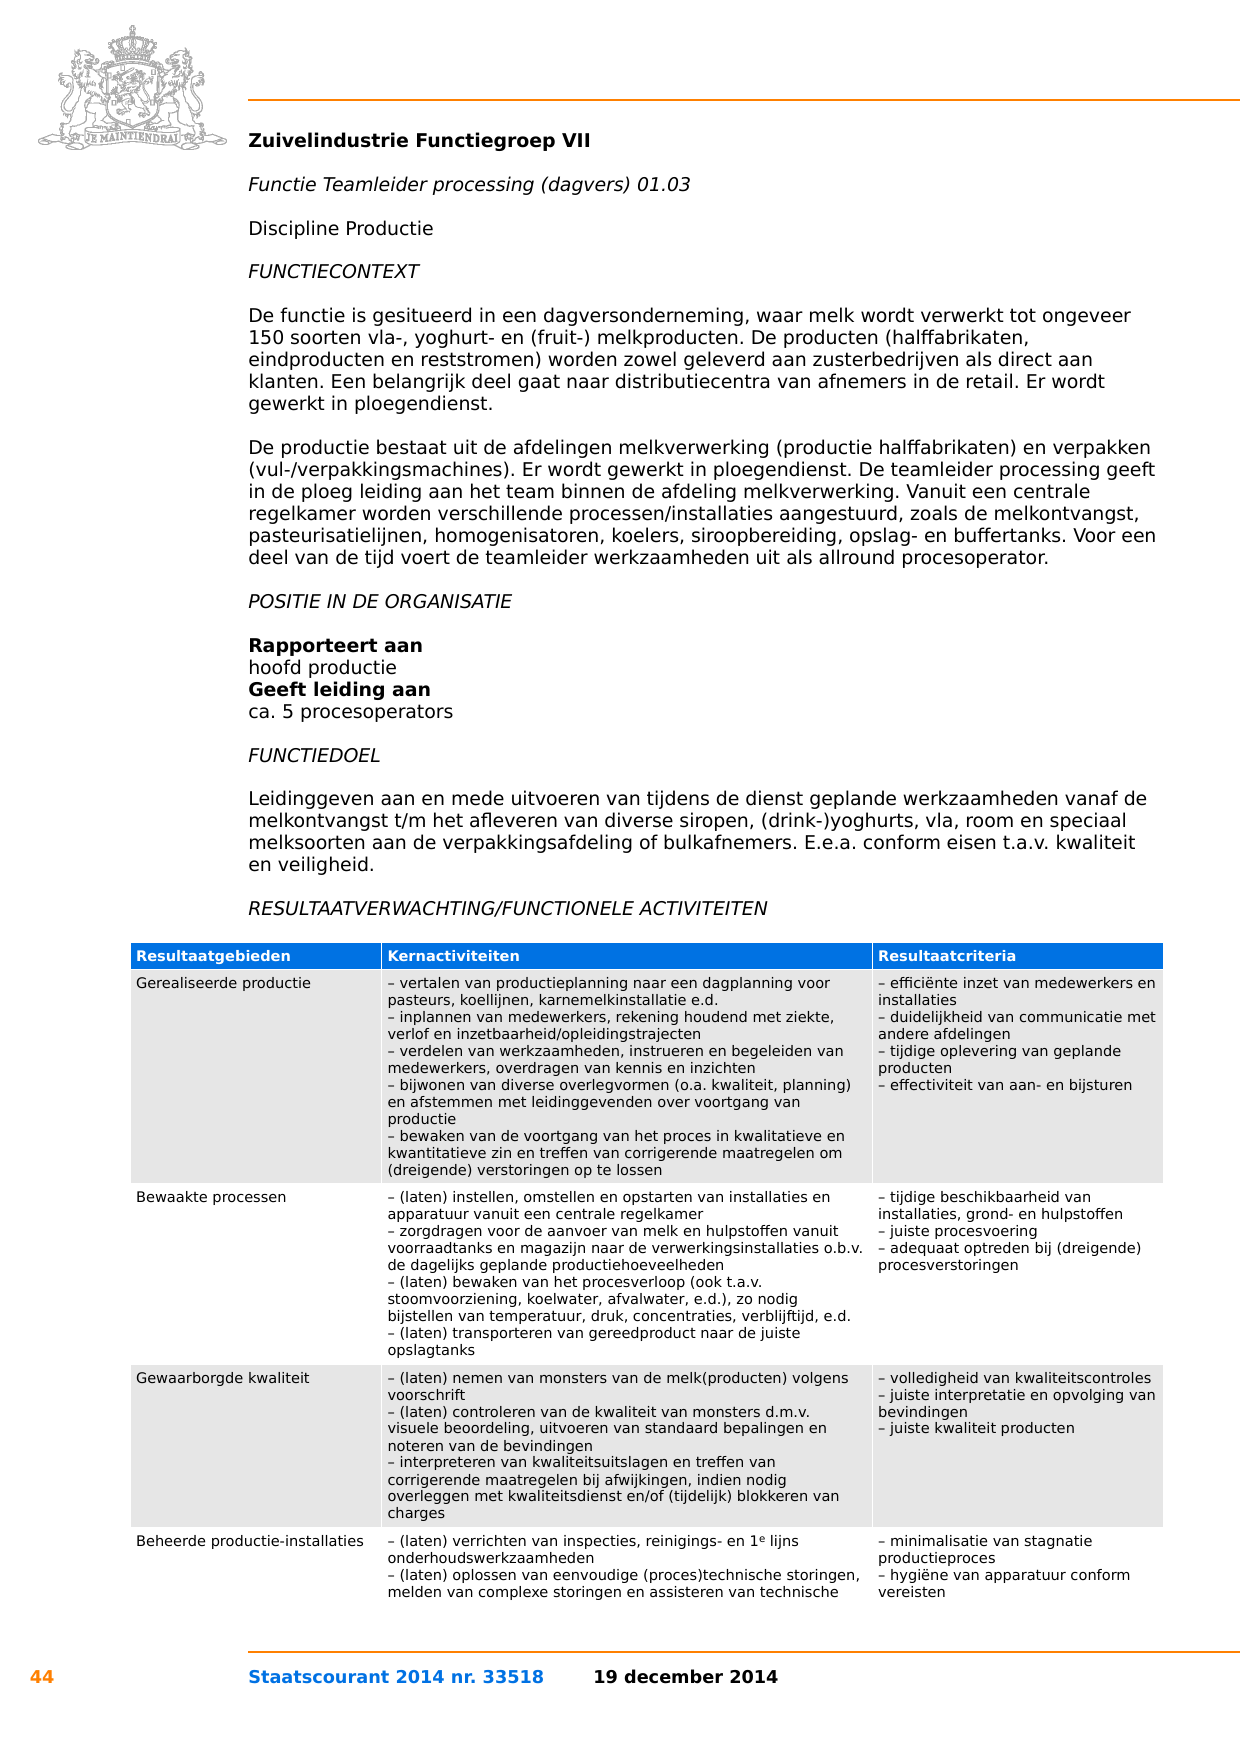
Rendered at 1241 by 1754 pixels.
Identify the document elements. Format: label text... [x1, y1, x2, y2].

text Geeft leiding aan [248, 679, 1163, 701]
table_cell – vertalen van productieplanning naar een dagplanning voor pasteurs, koellijnen, karnemelkinstallatie e.d. – inplannen van medewerkers, rekening houdend met ziekte, verlof en inzetbaarheid/opleidingstrajecten – verdelen van werkzaamheden, instrueren en begeleiden van medewerkers, overdragen van kennis en inzichten – bijwonen van diverse overlegvormen (o.a. kwaliteit, planning) en afstemmen met leidinggevenden over voortgang van productie – bewaken van de voortgang van het proces in kwalitatieve en kwantitatieve zin en treffen van corrigerende maatregelen om (dreigende) verstoringen op te lossen [382, 970, 872, 1183]
table_cell Bewaakte processen [131, 1185, 381, 1364]
table_cell – tijdige beschikbaarheid van installaties, grond- en hulpstoffen – juiste procesvoering – adequaat optreden bij (dreigende) procesverstoringen [873, 1185, 1163, 1364]
table_cell – (laten) verrichten van inspecties, reinigings- en 1e lijns onderhoudswerkzaamheden – (laten) oplossen van eenvoudige (proces)technische storingen, melden van complexe storingen en assisteren van technische [382, 1528, 872, 1605]
subtitle FUNCTIECONTEXT [248, 261, 1163, 283]
table_cell – volledigheid van kwaliteitscontroles – juiste interpretatie en opvolging van bevindingen – juiste kwaliteit producten [873, 1365, 1163, 1527]
text hoofd productie [248, 657, 1163, 679]
text ca. 5 procesoperators [248, 701, 1163, 723]
table_header Resultaatgebieden [131, 943, 381, 969]
text Leidinggeven aan en mede uitvoeren van tijdens de dienst geplande werkzaamheden vanaf de melkontvangst t/m het afleveren van diverse siropen, (drink-)yoghurts, vla, room en speciaal melksoorten aan de verpakkingsafdeling of bulkafnemers. E.e.a. conform eisen t.a.v. kwaliteit en veiligheid. [248, 788, 1163, 876]
picture [38, 25, 227, 150]
table_cell – (laten) instellen, omstellen en opstarten van installaties en apparatuur vanuit een centrale regelkamer – zorgdragen voor de aanvoer van melk en hulpstoffen vanuit voorraadtanks en magazijn naar de verwerkingsinstallaties o.b.v. de dagelijks geplande productiehoeveelheden – (laten) bewaken van het procesverloop (ook t.a.v. stoomvoorziening, koelwater, afvalwater, e.d.), zo nodig bijstellen van temperatuur, druk, concentraties, verblijftijd, e.d. – (laten) transporteren van gereedproduct naar de juiste opslagtanks [382, 1185, 872, 1364]
subtitle Discipline Productie [248, 218, 1163, 239]
text Rapporteert aan [248, 635, 1163, 657]
text De productie bestaat uit de afdelingen melkverwerking (productie halffabrikaten) en verpakken (vul-/verpakkingsmachines). Er wordt gewerkt in ploegendienst. De teamleider processing geeft in de ploeg leiding aan het team binnen de afdeling melkverwerking. Vanuit een centrale regelkamer worden verschillende processen/installaties aangestuurd, zoals de melkontvangst, pasteurisatielijnen, homogenisatoren, koelers, siroopbereiding, opslag- en buffertanks. Voor een deel van de tijd voert de teamleider werkzaamheden uit als allround procesoperator. [248, 437, 1163, 569]
subtitle FUNCTIEDOEL [248, 744, 1163, 766]
table_cell – (laten) nemen van monsters van de melk(producten) volgens voorschrift – (laten) controleren van de kwaliteit van monsters d.m.v. visuele beoordeling, uitvoeren van standaard bepalingen en noteren van de bevindingen – interpreteren van kwaliteitsuitslagen en treffen van corrigerende maatregelen bij afwijkingen, indien nodig overleggen met kwaliteitsdienst en/of (tijdelijk) blokkeren van charges [382, 1365, 872, 1527]
table_header Kernactiviteiten [382, 943, 872, 969]
subtitle Functie Teamleider processing (dagvers) 01.03 [248, 174, 1163, 196]
table_cell Gewaarborgde kwaliteit [131, 1365, 381, 1527]
table_cell Beheerde productie-installaties [131, 1528, 381, 1605]
table_cell – minimalisatie van stagnatie productieproces – hygiëne van apparatuur conform vereisten [873, 1528, 1163, 1605]
table_header Resultaatcriteria [873, 943, 1163, 969]
text De functie is gesitueerd in een dagversonderneming, waar melk wordt verwerkt tot ongeveer 150 soorten vla-, yoghurt- en (fruit-) melkproducten. De producten (halffabrikaten, eindproducten en reststromen) worden zowel geleverd aan zusterbedrijven als direct aan klanten. Een belangrijk deel gaat naar distributiecentra van afnemers in de retail. Er wordt gewerkt in ploegendienst. [248, 305, 1163, 415]
table_cell – efficiënte inzet van medewerkers en installaties – duidelijkheid van communicatie met andere afdelingen – tijdige oplevering van geplande producten – effectiviteit van aan- en bijsturen [873, 970, 1163, 1183]
table_cell Gerealiseerde productie [131, 970, 381, 1183]
subtitle POSITIE IN DE ORGANISATIE [248, 591, 1163, 613]
subtitle Zuivelindustrie Functiegroep VII [248, 130, 1163, 152]
subtitle RESULTAATVERWACHTING/FUNCTIONELE ACTIVITEITEN [248, 898, 1163, 920]
